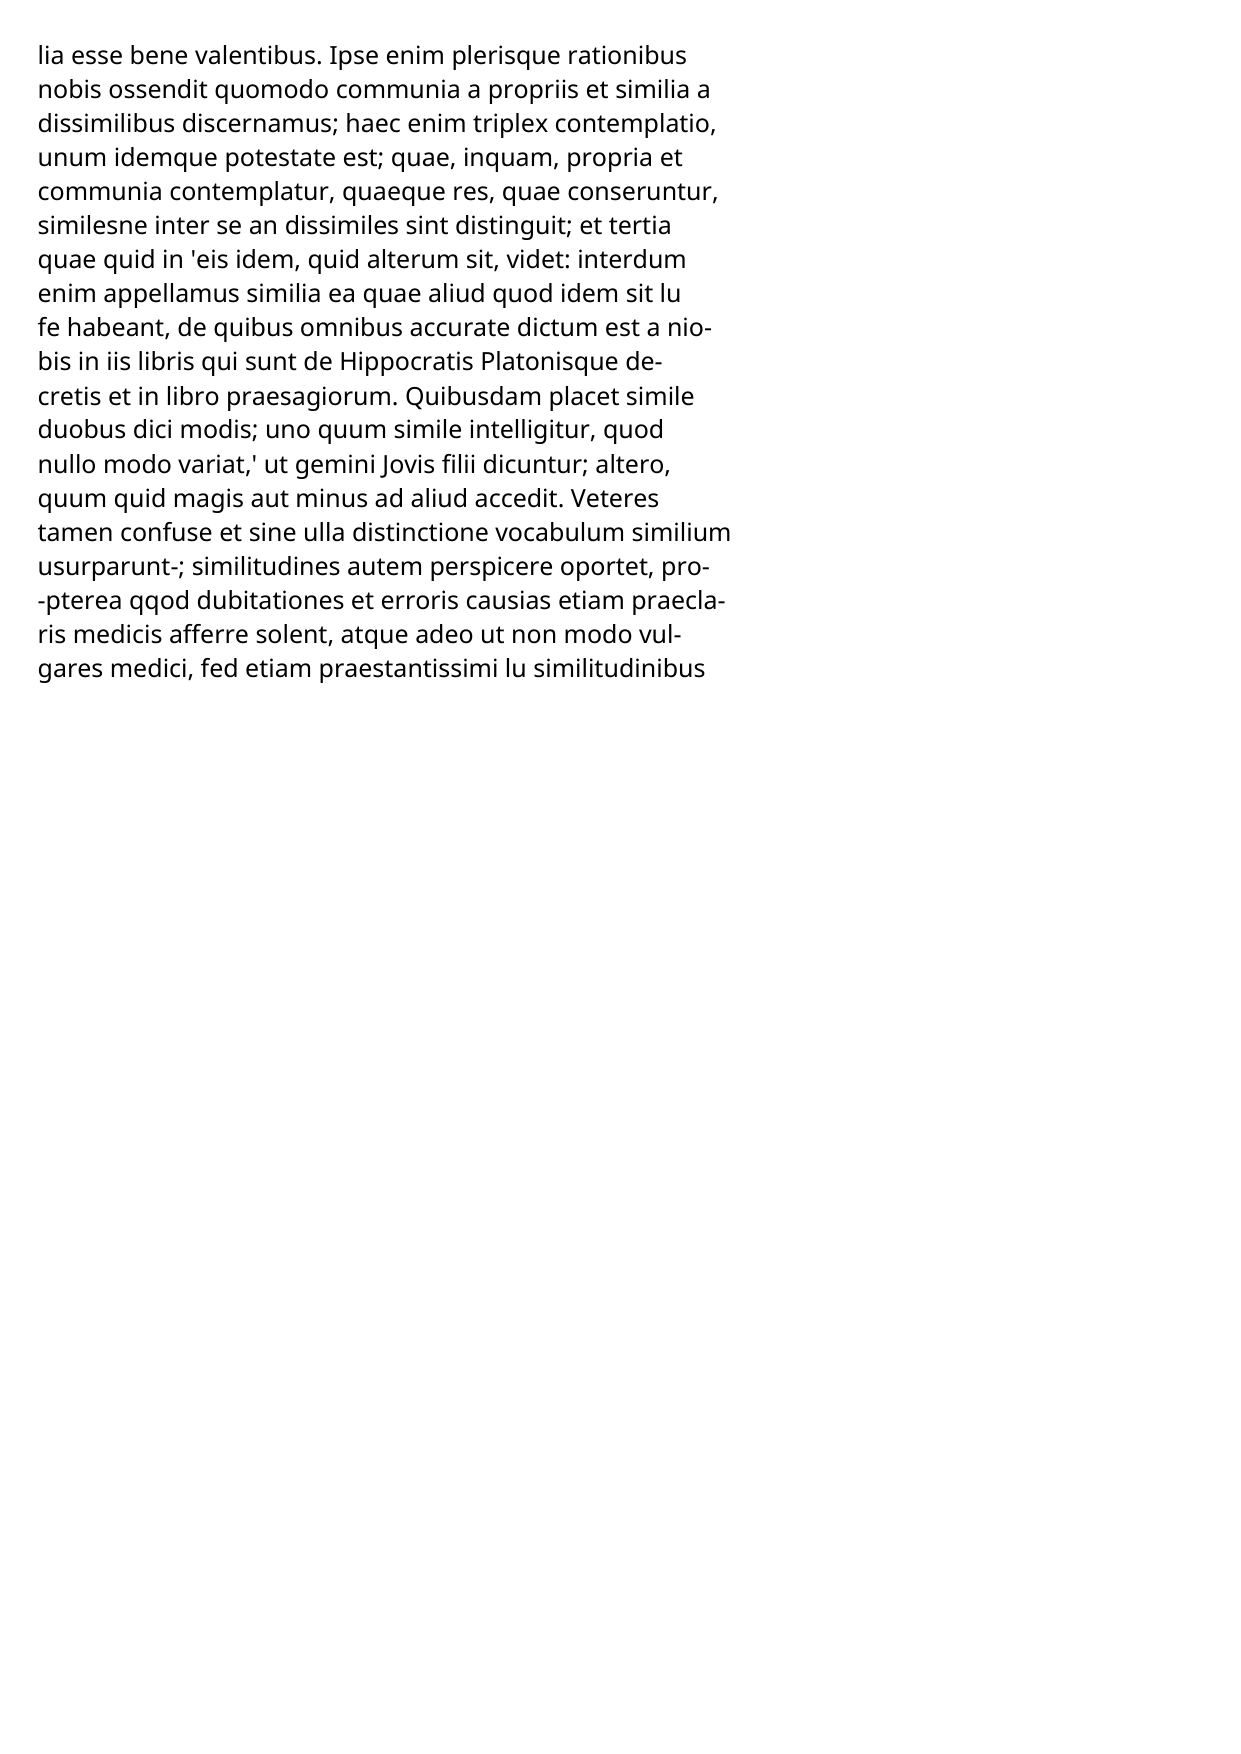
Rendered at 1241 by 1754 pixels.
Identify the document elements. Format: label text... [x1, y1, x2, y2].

text lia esse bene valentibus. Ipse enim plerisque rationibus nobis ossendit quomodo communia a propriis et similia a dissimilibus discernamus; haec enim triplex contemplatio, unum idemque potestate est; quae, inquam, propria et communia contemplatur, quaeque res, quae conseruntur, similesne inter se an dissimiles sint distinguit; et tertia quae quid in 'eis idem, quid alterum sit, videt: interdum enim appellamus similia ea quae aliud quod idem sit lu fe habeant, de quibus omnibus accurate dictum est a nio- bis in iis libris qui sunt de Hippocratis Platonisque de- cretis et in libro praesagiorum. Quibusdam placet simile duobus dici modis; uno quum simile intelligitur, quod nullo modo variat,' ut gemini Jovis filii dicuntur; altero, quum quid magis aut minus ad aliud accedit. Veteres tamen confuse et sine ulla distinctione vocabulum similium usurparunt-; similitudines autem perspicere oportet, pro- -pterea qqod dubitationes et erroris causias etiam praecla- ris medicis afferre solent, atque adeo ut non modo vul- gares medici, fed etiam praestantissimi lu similitudinibus [37, 37, 1203, 685]
